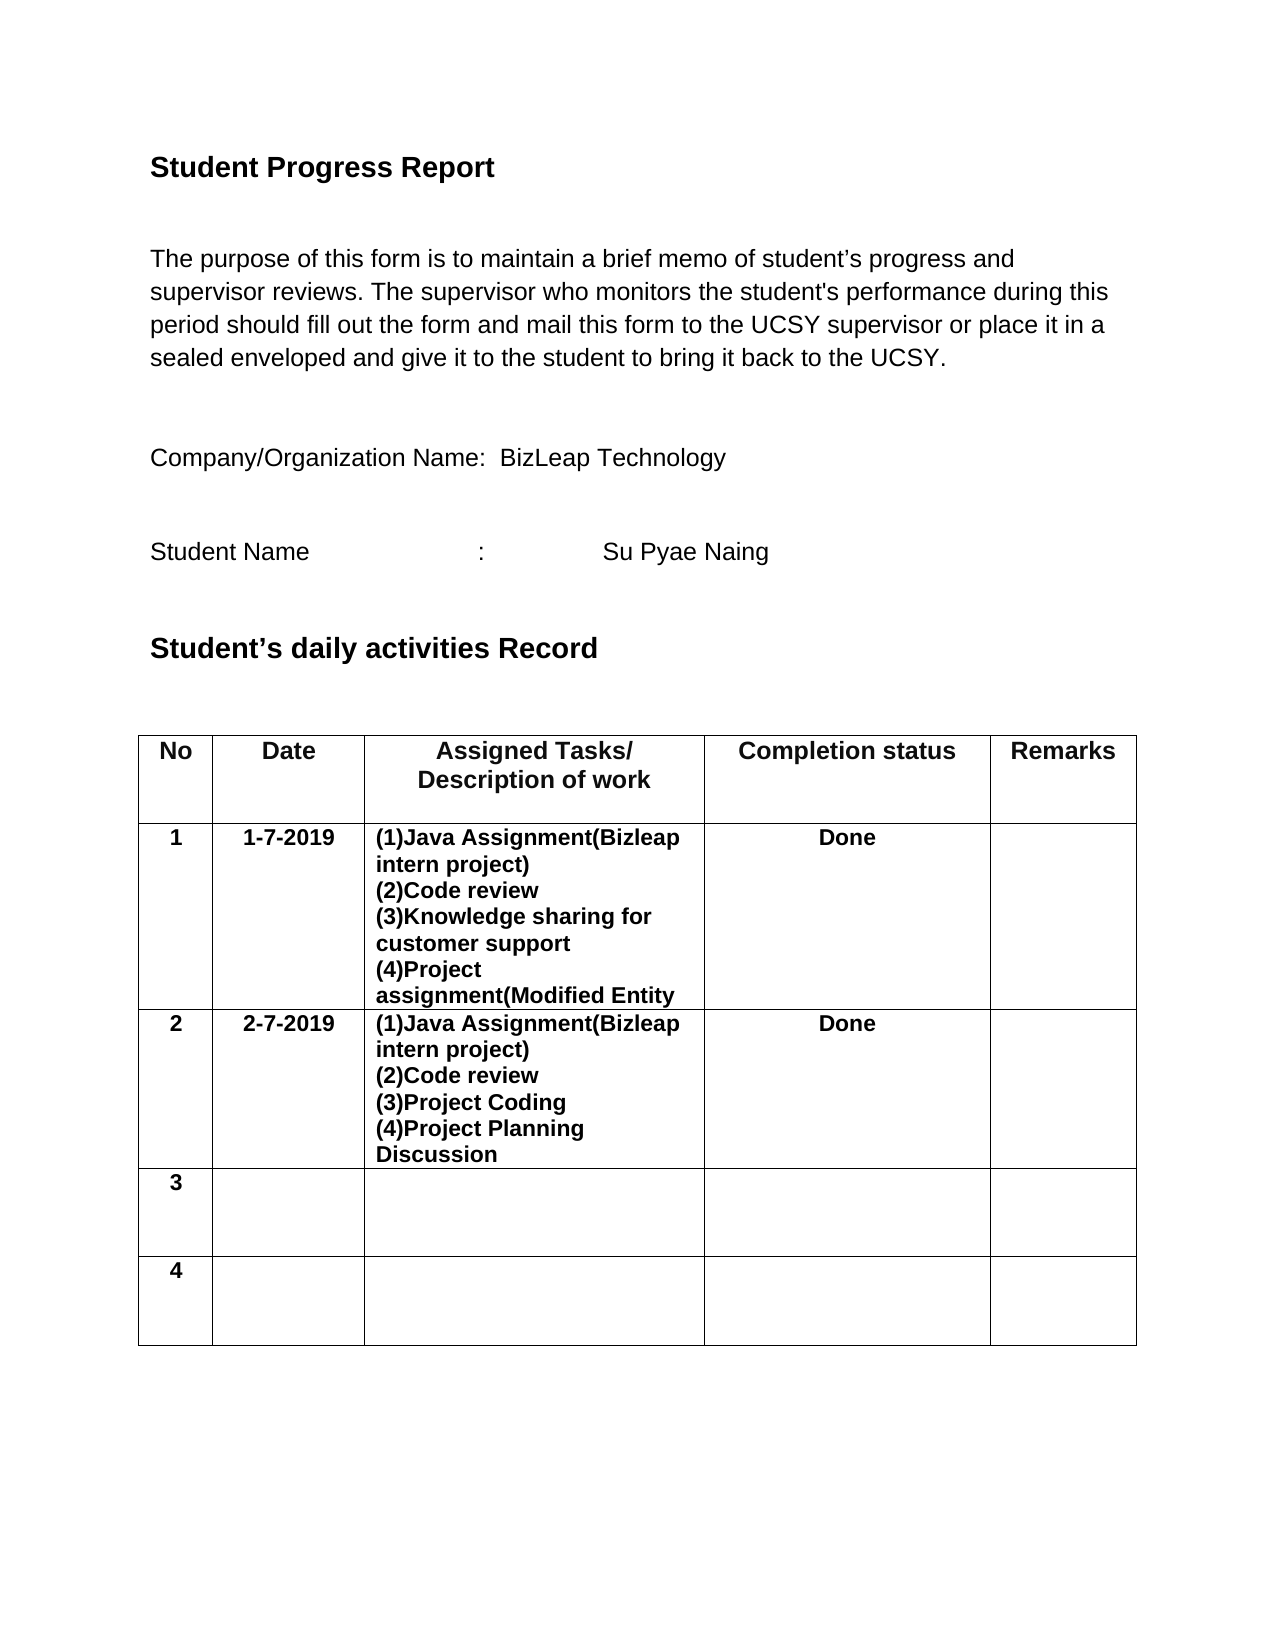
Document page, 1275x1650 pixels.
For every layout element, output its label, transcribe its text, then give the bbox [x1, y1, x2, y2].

table_cell 3 [139, 1169, 212, 1256]
table_cell [991, 1169, 1136, 1256]
table_cell [705, 1169, 990, 1256]
table_cell 2 [139, 1010, 212, 1168]
table_cell 1-7-2019 [213, 824, 364, 1009]
table_cell [213, 1257, 364, 1345]
text Student Progress Report [150, 150, 1125, 183]
table_cell 2-7-2019 [213, 1010, 364, 1168]
table_cell [991, 1257, 1136, 1345]
table_cell [991, 824, 1136, 1009]
table_cell 1 [139, 824, 212, 1009]
table_cell [705, 1257, 990, 1345]
table_header Assigned Tasks/ Description of work [365, 736, 704, 823]
table_cell [991, 1010, 1136, 1168]
table_cell (1)Java Assignment(Bizleap intern project) (2)Code review (3)Project Coding (4)Project Planning Discussion [365, 1010, 704, 1168]
table_header Date [213, 736, 364, 823]
text Student’s daily activities Record [150, 631, 1125, 664]
table_cell [213, 1169, 364, 1256]
table_cell [365, 1169, 704, 1256]
table_cell Done [705, 824, 990, 1009]
table_header No [139, 736, 212, 823]
table_header Completion status [705, 736, 990, 823]
table_cell 4 [139, 1257, 212, 1345]
table_cell Done [705, 1010, 990, 1168]
text Company/Organization Name: BizLeap Technology [150, 443, 1125, 471]
text Student Name : Su Pyae Naing [150, 537, 1125, 566]
table_cell (1)Java Assignment(Bizleap intern project) (2)Code review (3)Knowledge sharing for customer support (4)Project assignment(Modified Entity [365, 824, 704, 1009]
table_cell [365, 1257, 704, 1345]
text The purpose of this form is to maintain a brief memo of student’s progress and supervisor reviews. The supervisor who monitors the student's performance during this period should fill out the form and mail this form to the UCSY supervisor or place it in a sealed enveloped and give it to the student to bring it back to the UCSY. [150, 244, 1125, 372]
table_header Remarks [991, 736, 1136, 823]
